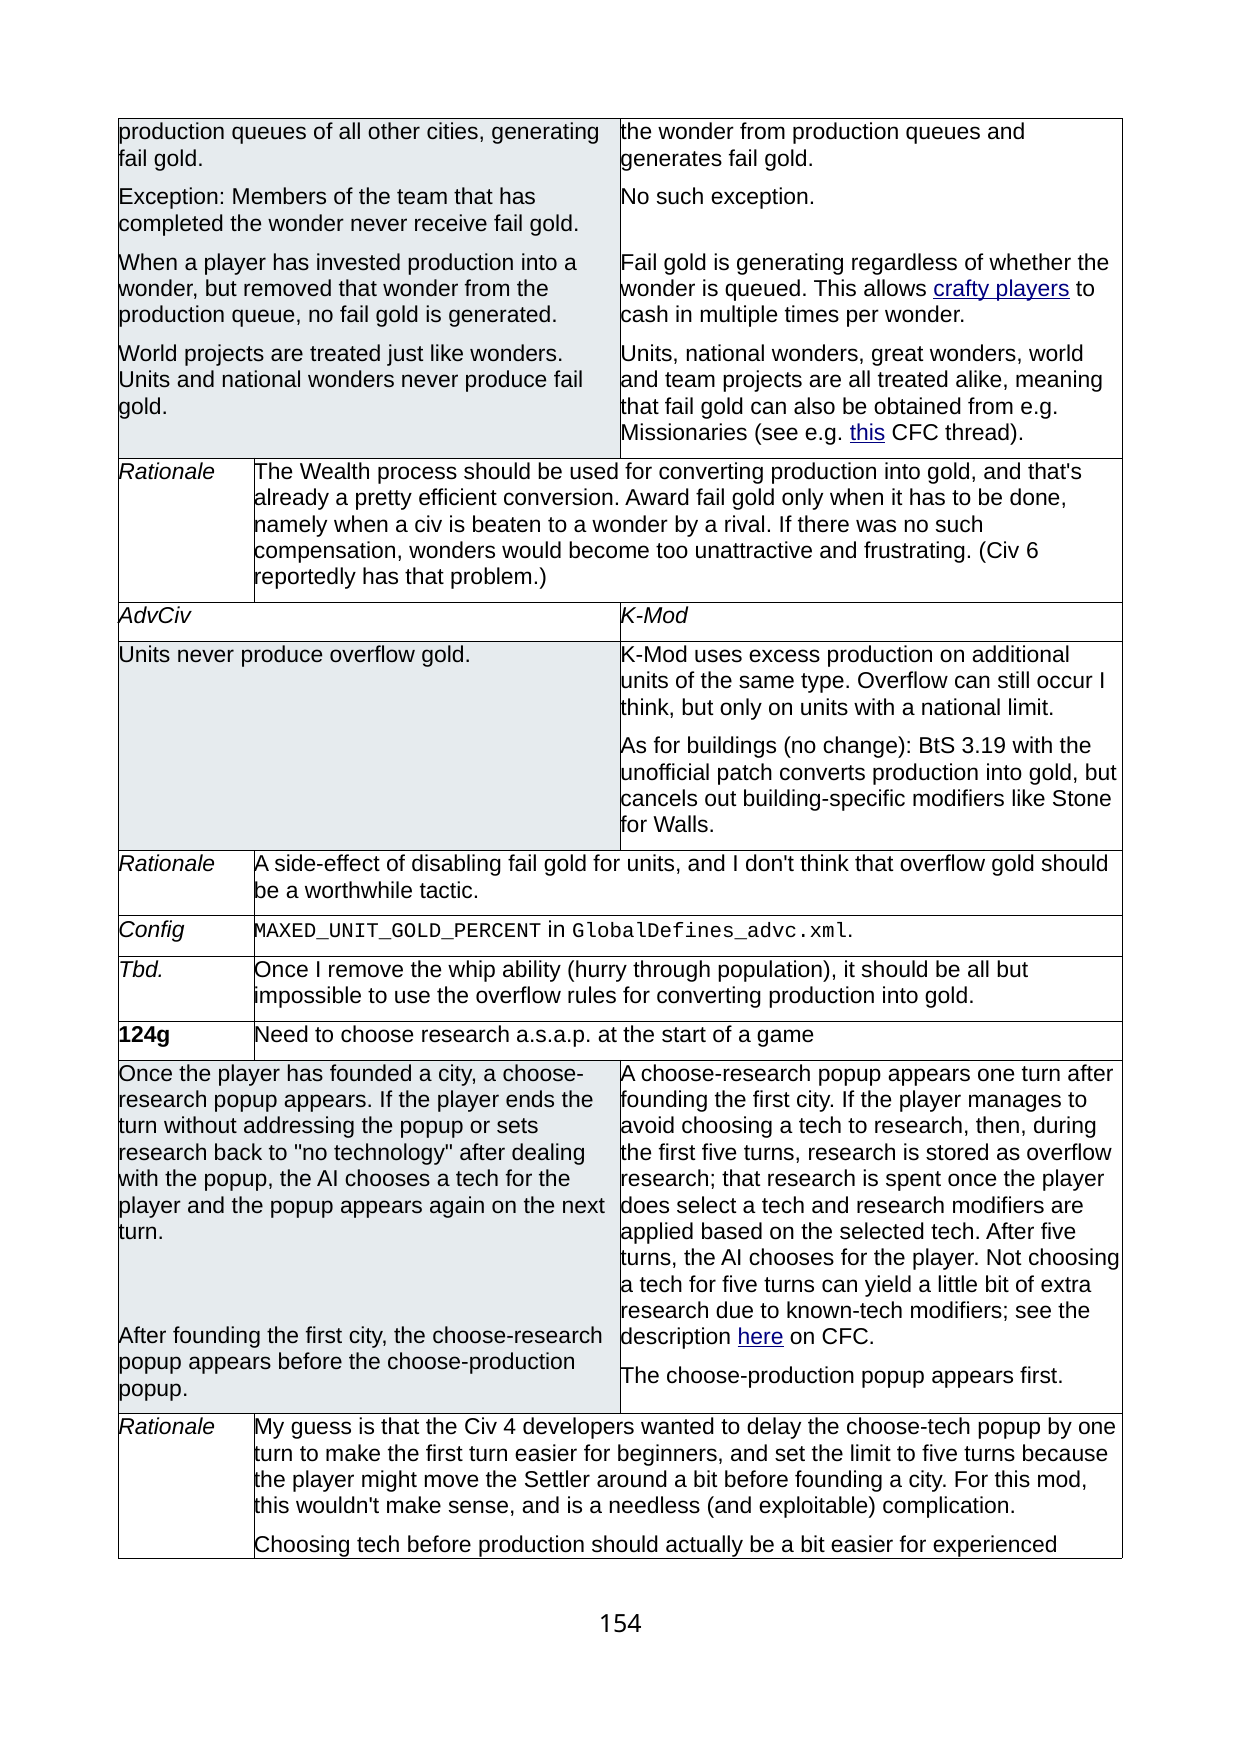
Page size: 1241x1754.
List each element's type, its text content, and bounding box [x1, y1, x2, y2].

table_cell the wonder from production queues and generates fail gold. No such exception. Fail gold is generating regardless of whether the wonder is queued. This allows crafty players to cash in multiple times per wonder. Units, national wonders, great wonders, world and team projects are all treated alike, meaning that fail gold can also be obtained from e.g. Missionaries (see e.g. this CFC thread). [621, 119, 1122, 458]
table_cell Once I remove the whip ability (hurry through population), it should be all but impossible to use the overflow rules for converting production into gold. [255, 957, 1122, 1021]
table_cell MAXED_UNIT_GOLD_PERCENT in GlobalDefines_advc.xml. [255, 916, 1122, 956]
table_cell K-Mod [621, 603, 1122, 641]
table_cell AdvCiv [119, 603, 620, 641]
table_cell The Wealth process should be used for converting production into gold, and that's already a pretty efficient conversion. Award fail gold only when it has to be done, namely when a civ is beaten to a wonder by a rival. If there was no such compensation, wonders would become too unattractive and frustrating. (Civ 6 reportedly has that problem.) [255, 459, 1122, 602]
table_cell Units never produce overflow gold. [119, 642, 620, 850]
table_cell Rationale [119, 1414, 254, 1557]
table_cell production queues of all other cities, generating fail gold. Exception: Members of the team that has completed the wonder never receive fail gold. When a player has invested production into a wonder, but removed that wonder from the production queue, no fail gold is generated. World projects are treated just like wonders. Units and national wonders never produce fail gold. [119, 119, 620, 458]
table_cell K-Mod uses excess production on additional units of the same type. Overflow can still occur I think, but only on units with a national limit. As for buildings (no change): BtS 3.19 with the unofficial patch converts production into gold, but cancels out building-specific modifiers like Stone for Walls. [621, 642, 1122, 850]
table_cell Rationale [119, 851, 254, 915]
table_cell My guess is that the Civ 4 developers wanted to delay the choose-tech popup by one turn to make the first turn easier for beginners, and set the limit to five turns because the player might move the Settler around a bit before founding a city. For this mod, this wouldn't make sense, and is a needless (and exploitable) complication. Choosing tech before production should actually be a bit easier for experienced [255, 1414, 1122, 1557]
table_cell Config [119, 916, 254, 956]
table_cell A side-effect of disabling fail gold for units, and I don't think that overflow gold should be a worthwhile tactic. [255, 851, 1122, 915]
table_cell Need to choose research a.s.a.p. at the start of a game [255, 1022, 1122, 1060]
table_cell A choose-research popup appears one turn after founding the first city. If the player manages to avoid choosing a tech to research, then, during the first five turns, research is stored as overflow research; that research is spent once the player does select a tech and research modifiers are applied based on the selected tech. After five turns, the AI chooses for the player. Not choosing a tech for five turns can yield a little bit of extra research due to known-tech modifiers; see the description here on CFC. The choose-production popup appears first. [621, 1061, 1122, 1413]
table_cell 124g [119, 1022, 254, 1060]
table_cell Tbd. [119, 957, 254, 1021]
table_cell Rationale [119, 459, 254, 602]
table_cell Once the player has founded a city, a choose-research popup appears. If the player ends the turn without addressing the popup or sets research back to "no technology" after dealing with the popup, the AI chooses a tech for the player and the popup appears again on the next turn. After founding the first city, the choose-research popup appears before the choose-production popup. [119, 1061, 620, 1413]
